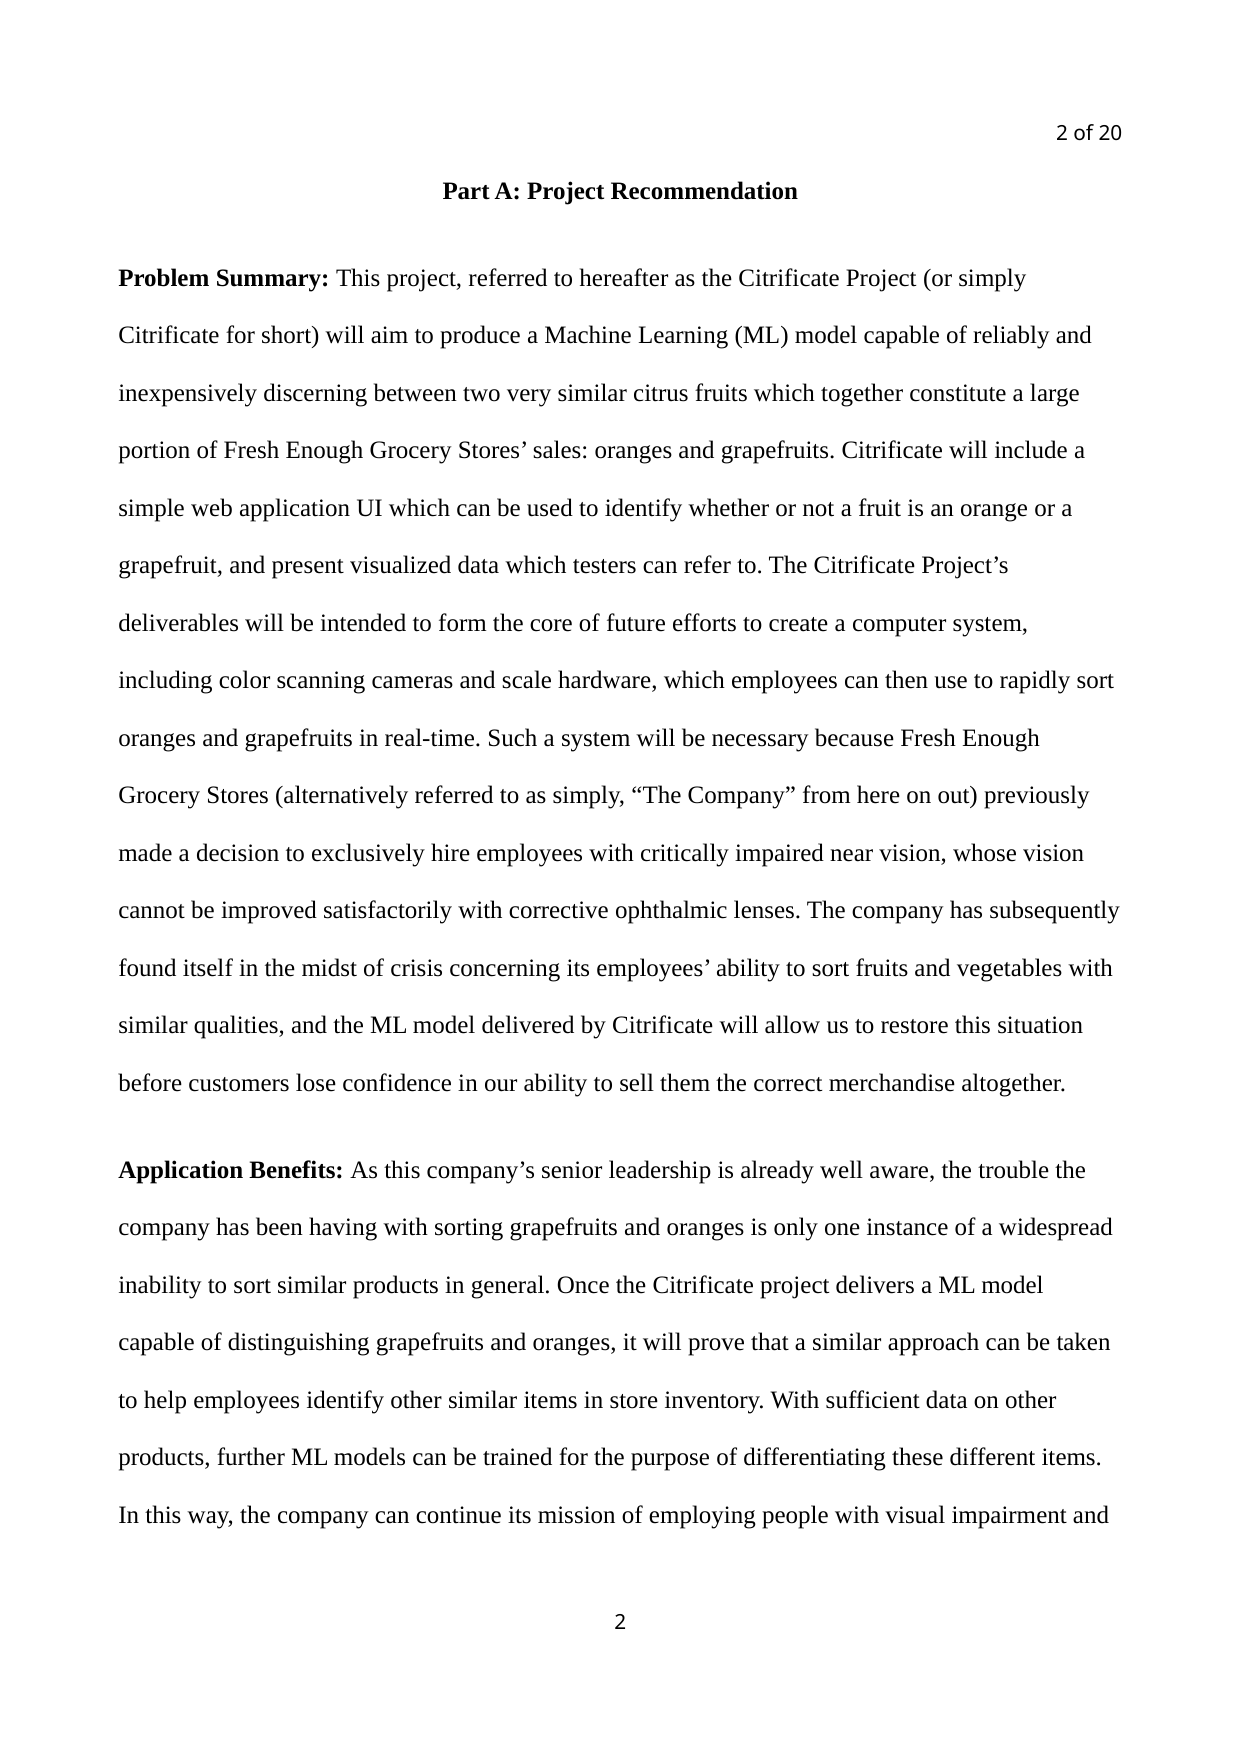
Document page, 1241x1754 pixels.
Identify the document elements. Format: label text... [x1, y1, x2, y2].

text Part A: Project Recommendation [118, 176, 1122, 205]
text Problem Summary: This project, referred to hereafter as the Citrificate Project (or simply Citrificate for short) will aim to produce a Machine Learning (ML) model capable of reliably and inexpensively discerning between two very similar citrus fruits which together constitute a large portion of Fresh Enough Grocery Stores’ sales: oranges and grapefruits. Citrificate will include a simple web application UI which can be used to identify whether or not a fruit is an orange or a grapefruit, and present visualized data which testers can refer to. The Citrificate Project’s deliverables will be intended to form the core of future efforts to create a computer system, including color scanning cameras and scale hardware, which employees can then use to rapidly sort oranges and grapefruits in real-time. Such a system will be necessary because Fresh Enough Grocery Stores (alternatively referred to as simply, “The Company” from here on out) previously made a decision to exclusively hire employees with critically impaired near vision, whose vision cannot be improved satisfactorily with corrective ophthalmic lenses. The company has subsequently found itself in the midst of crisis concerning its employees’ ability to sort fruits and vegetables with similar qualities, and the ML model delivered by Citrificate will allow us to restore this situation before customers lose confidence in our ability to sell them the correct merchandise altogether. [118, 263, 1122, 1097]
text Application Benefits: As this company’s senior leadership is already well aware, the trouble the company has been having with sorting grapefruits and oranges is only one instance of a widespread inability to sort similar products in general. Once the Citrificate project delivers a ML model capable of distinguishing grapefruits and oranges, it will prove that a similar approach can be taken to help employees identify other similar items in store inventory. With sufficient data on other products, further ML models can be trained for the purpose of differentiating these different items. In this way, the company can continue its mission of employing people with visual impairment and [118, 1155, 1122, 1529]
